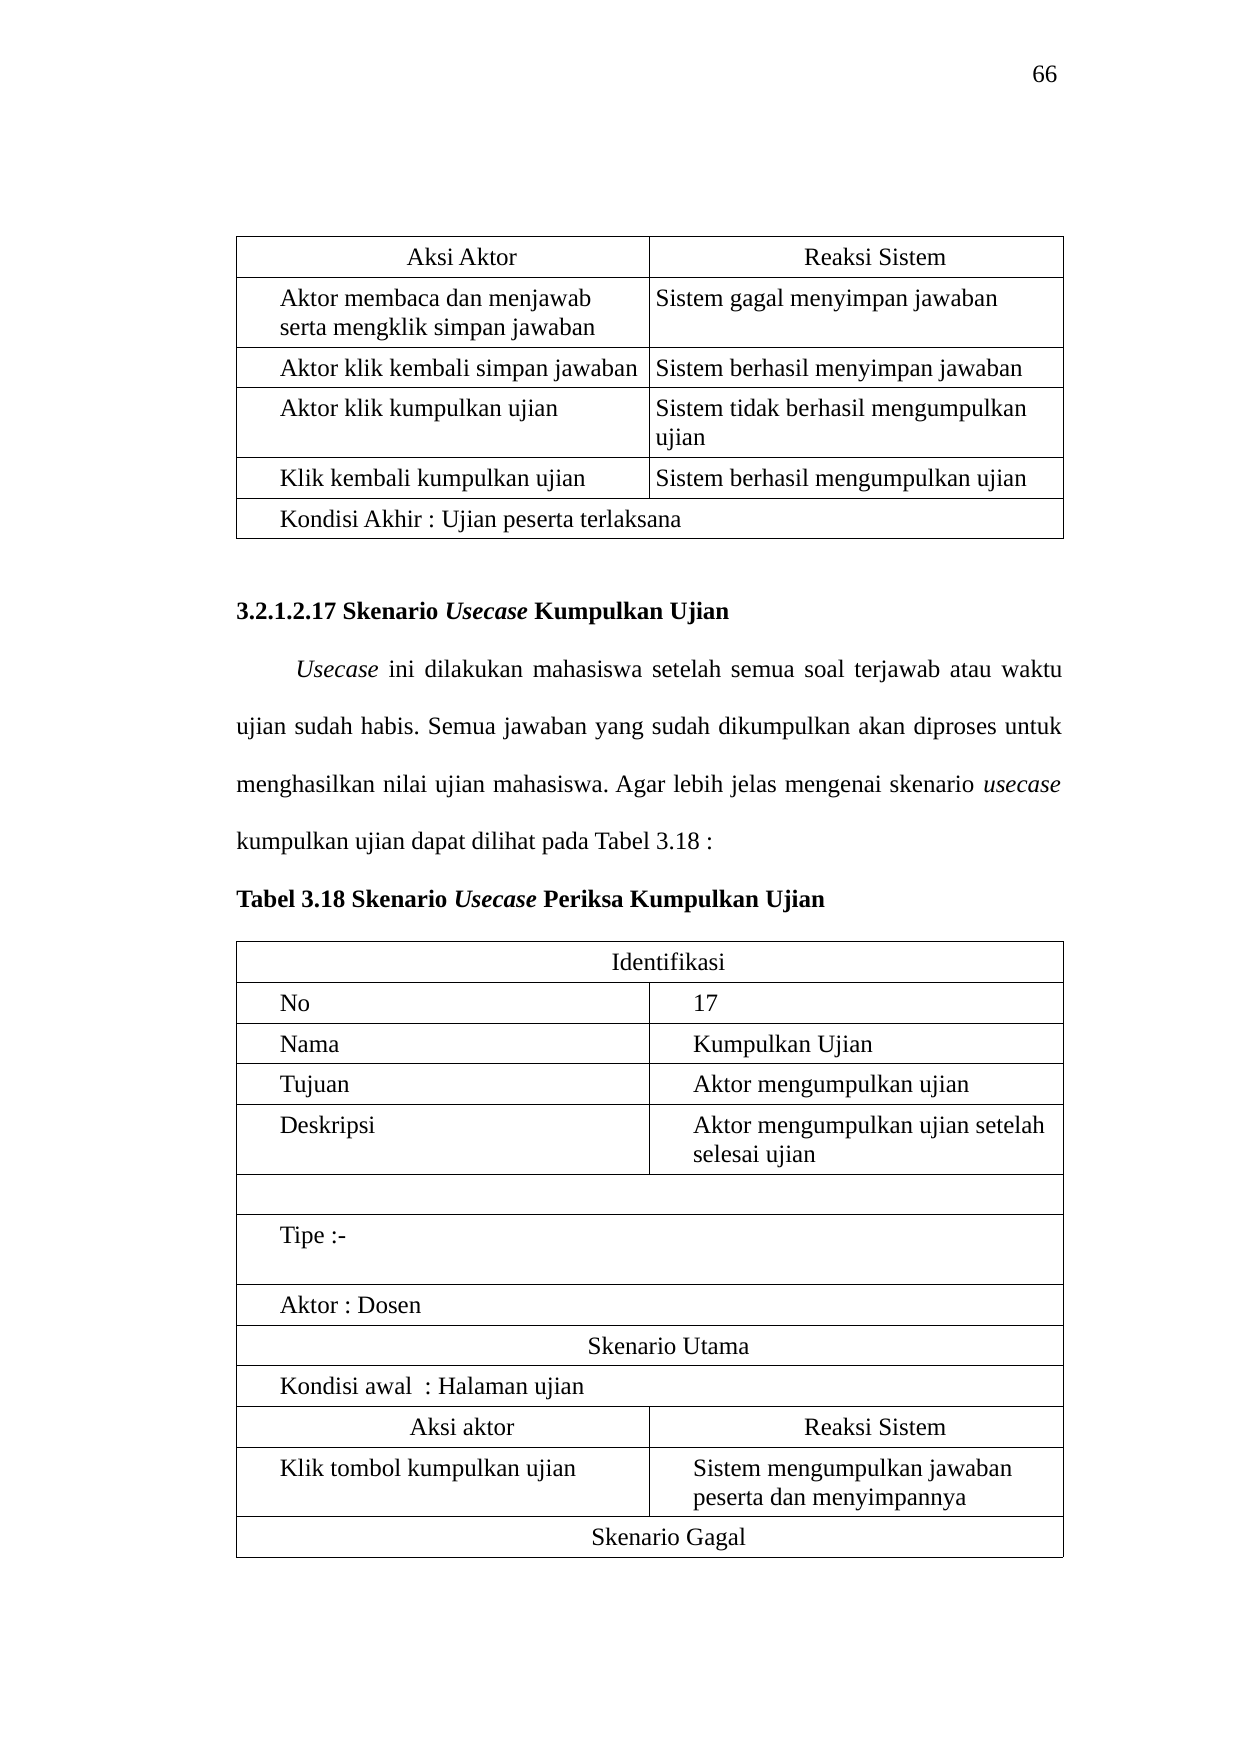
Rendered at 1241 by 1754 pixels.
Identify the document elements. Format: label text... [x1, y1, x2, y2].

table_cell Aksi aktor [237, 1407, 649, 1447]
text Usecase ini dilakukan mahasiswa setelah semua soal terjawab atau waktu ujian sudah habis. Semua jawaban yang sudah dikumpulkan akan diproses untuk menghasilkan nilai ujian mahasiswa. Agar lebih jelas mengenai skenario usecase kumpulkan ujian dapat dilihat pada Tabel 3.18 : [236, 654, 1063, 855]
table_cell Aktor klik kumpulkan ujian [237, 388, 649, 457]
table_cell Klik tombol kumpulkan ujian [237, 1448, 649, 1516]
table_cell Kumpulkan Ujian [650, 1024, 1063, 1063]
table_cell Sistem berhasil mengumpulkan ujian [650, 458, 1063, 497]
table_cell No [237, 983, 649, 1023]
table_cell Aksi Aktor [237, 237, 649, 277]
table_cell Aktor mengumpulkan ujian setelah selesai ujian [650, 1105, 1063, 1173]
table_cell [237, 1175, 1063, 1214]
table_cell Nama [237, 1024, 649, 1063]
table_cell Sistem mengumpulkan jawaban peserta dan menyimpannya [650, 1448, 1063, 1516]
table_cell Sistem berhasil menyimpan jawaban [650, 348, 1063, 387]
table_cell Reaksi Sistem [650, 237, 1063, 277]
table_header Identifikasi [237, 942, 1063, 982]
table_cell Tujuan [237, 1064, 649, 1104]
table_cell Aktor mengumpulkan ujian [650, 1064, 1063, 1104]
table_cell 17 [650, 983, 1063, 1023]
table_cell Skenario Gagal [237, 1517, 1063, 1557]
table_cell Kondisi awal : Halaman ujian [237, 1366, 1063, 1406]
text Tabel 3.18 Skenario Usecase Periksa Kumpulkan Ujian [236, 884, 1063, 912]
table_cell Aktor : Dosen [237, 1285, 1063, 1324]
table_cell Sistem gagal menyimpan jawaban [650, 278, 1063, 346]
table_cell Aktor klik kembali simpan jawaban [237, 348, 649, 387]
table_cell Sistem tidak berhasil mengumpulkan ujian [650, 388, 1063, 457]
table_cell Kondisi Akhir : Ujian peserta terlaksana [237, 499, 1063, 538]
table_cell Aktor membaca dan menjawab serta mengklik simpan jawaban [237, 278, 649, 346]
table_cell Tipe :- [237, 1215, 1063, 1284]
table_cell Deskripsi [237, 1105, 649, 1173]
subtitle 3.2.1.2.17 Skenario Usecase Kumpulkan Ujian [236, 596, 1063, 625]
table_cell Reaksi Sistem [650, 1407, 1063, 1447]
table_cell Skenario Utama [237, 1326, 1063, 1365]
table_cell Klik kembali kumpulkan ujian [237, 458, 649, 497]
